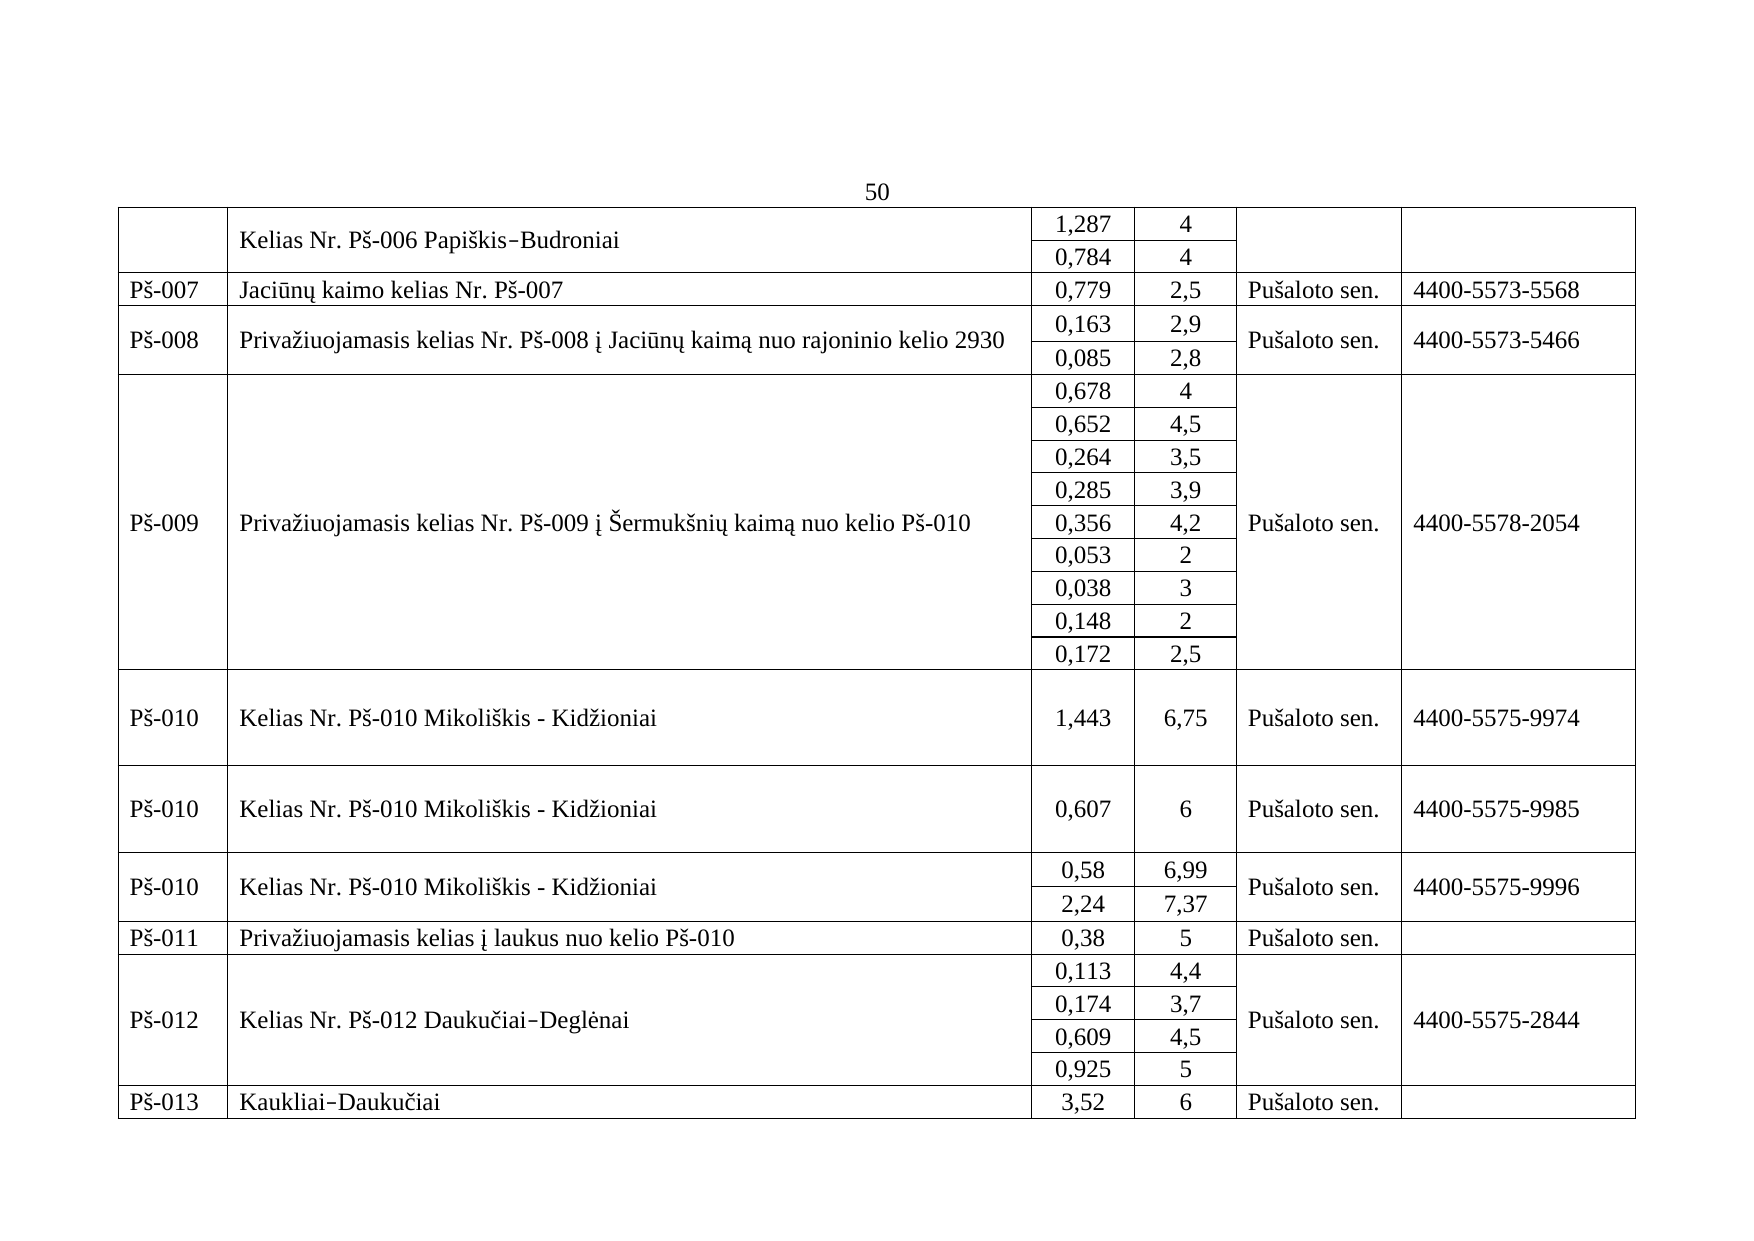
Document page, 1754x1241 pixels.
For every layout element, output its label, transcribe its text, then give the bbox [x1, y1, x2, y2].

table_cell 3,52 [1032, 1086, 1134, 1117]
table_cell Pušaloto sen. [1237, 922, 1401, 953]
table_cell Pušaloto sen. [1237, 853, 1401, 921]
table_cell 0,609 [1032, 1020, 1134, 1052]
table_cell Pš-012 [119, 955, 227, 1085]
table_cell [119, 208, 227, 272]
table_cell Kelias Nr. Pš-010 Mikoliškis - Kidžioniai [228, 766, 1031, 852]
table_cell Privažiuojamasis kelias Nr. Pš-009 į Šermukšnių kaimą nuo kelio Pš-010 [228, 375, 1031, 669]
table_cell Pušaloto sen. [1237, 1086, 1401, 1117]
table_cell Kaukliai–Daukučiai [228, 1086, 1031, 1117]
table_cell 2,24 [1032, 887, 1134, 921]
table_cell 0,58 [1032, 853, 1134, 886]
table_cell 4,5 [1135, 1020, 1236, 1052]
table_cell 4400-5575-9974 [1402, 670, 1635, 764]
table_cell 4400-5575-9985 [1402, 766, 1635, 852]
table_cell 0,113 [1032, 955, 1134, 986]
table_cell 6,75 [1135, 670, 1236, 764]
table_cell 2 [1135, 605, 1236, 636]
table_cell 4400-5578-2054 [1402, 375, 1635, 669]
table_cell Pušaloto sen. [1237, 273, 1401, 305]
table_cell Kelias Nr. Pš-006 Papiškis–Budroniai [228, 208, 1031, 272]
table_cell 0,163 [1032, 306, 1134, 341]
table_cell 4 [1135, 241, 1236, 272]
table_cell 3,5 [1135, 441, 1236, 472]
table_cell 2 [1135, 539, 1236, 571]
table_cell [1237, 208, 1401, 272]
table_cell 2,5 [1135, 273, 1236, 305]
table_cell 5 [1135, 922, 1236, 953]
table_cell 0,053 [1032, 539, 1134, 571]
table_cell Privažiuojamasis kelias Nr. Pš-008 į Jaciūnų kaimą nuo rajoninio kelio 2930 [228, 306, 1031, 374]
table_cell 3,7 [1135, 987, 1236, 1019]
table_cell 4,4 [1135, 955, 1236, 986]
table_cell Pušaloto sen. [1237, 955, 1401, 1085]
table_cell 4,5 [1135, 408, 1236, 439]
table_cell Pušaloto sen. [1237, 306, 1401, 374]
table_cell 0,172 [1032, 638, 1134, 669]
table_cell 0,085 [1032, 342, 1134, 374]
table_cell 6 [1135, 1086, 1236, 1117]
table_cell 4400-5575-9996 [1402, 853, 1635, 921]
table_cell 0,285 [1032, 473, 1134, 505]
table_cell 0,174 [1032, 987, 1134, 1019]
table_cell 0,678 [1032, 375, 1134, 407]
table_cell 4400-5575-2844 [1402, 955, 1635, 1085]
table_cell 4 [1135, 375, 1236, 407]
table_cell 0,356 [1032, 506, 1134, 538]
table_cell 4 [1135, 208, 1236, 239]
table_cell 2,8 [1135, 342, 1236, 374]
table_cell 7,37 [1135, 887, 1236, 921]
table_cell Pušaloto sen. [1237, 766, 1401, 852]
table_cell 2,9 [1135, 306, 1236, 341]
table_cell 6,99 [1135, 853, 1236, 886]
table_cell 4400-5573-5466 [1402, 306, 1635, 374]
table_cell Pš-010 [119, 670, 227, 764]
table_cell 5 [1135, 1053, 1236, 1085]
table_cell 4,2 [1135, 506, 1236, 538]
table_cell Pš-008 [119, 306, 227, 374]
table_cell 0,652 [1032, 408, 1134, 439]
table_cell Pš-011 [119, 922, 227, 953]
table_cell 0,784 [1032, 241, 1134, 272]
table_cell Kelias Nr. Pš-010 Mikoliškis - Kidžioniai [228, 670, 1031, 764]
table_cell [1402, 922, 1635, 953]
table_cell 2,5 [1135, 638, 1236, 669]
table_cell Pušaloto sen. [1237, 670, 1401, 764]
table_cell 0,779 [1032, 273, 1134, 305]
table_cell Pš-010 [119, 766, 227, 852]
table_cell 1,287 [1032, 208, 1134, 239]
table_cell 4400-5573-5568 [1402, 273, 1635, 305]
table_cell Pš-013 [119, 1086, 227, 1117]
table_cell 1,443 [1032, 670, 1134, 764]
table_cell 3,9 [1135, 473, 1236, 505]
table_cell [1402, 1086, 1635, 1117]
table_cell Privažiuojamasis kelias į laukus nuo kelio Pš-010 [228, 922, 1031, 953]
table_cell Pš-009 [119, 375, 227, 669]
table_cell Kelias Nr. Pš-012 Daukučiai–Deglėnai [228, 955, 1031, 1085]
table_cell Pš-007 [119, 273, 227, 305]
table_cell Pušaloto sen. [1237, 375, 1401, 669]
table_cell 6 [1135, 766, 1236, 852]
table_cell 0,264 [1032, 441, 1134, 472]
table_cell 0,38 [1032, 922, 1134, 953]
table_cell Jaciūnų kaimo kelias Nr. Pš-007 [228, 273, 1031, 305]
table_cell 3 [1135, 572, 1236, 603]
table_cell [1402, 208, 1635, 272]
table_cell 0,925 [1032, 1053, 1134, 1085]
table_cell Kelias Nr. Pš-010 Mikoliškis - Kidžioniai [228, 853, 1031, 921]
table_cell Pš-010 [119, 853, 227, 921]
table_cell 0,607 [1032, 766, 1134, 852]
table_cell 0,038 [1032, 572, 1134, 603]
table_cell 0,148 [1032, 605, 1134, 636]
